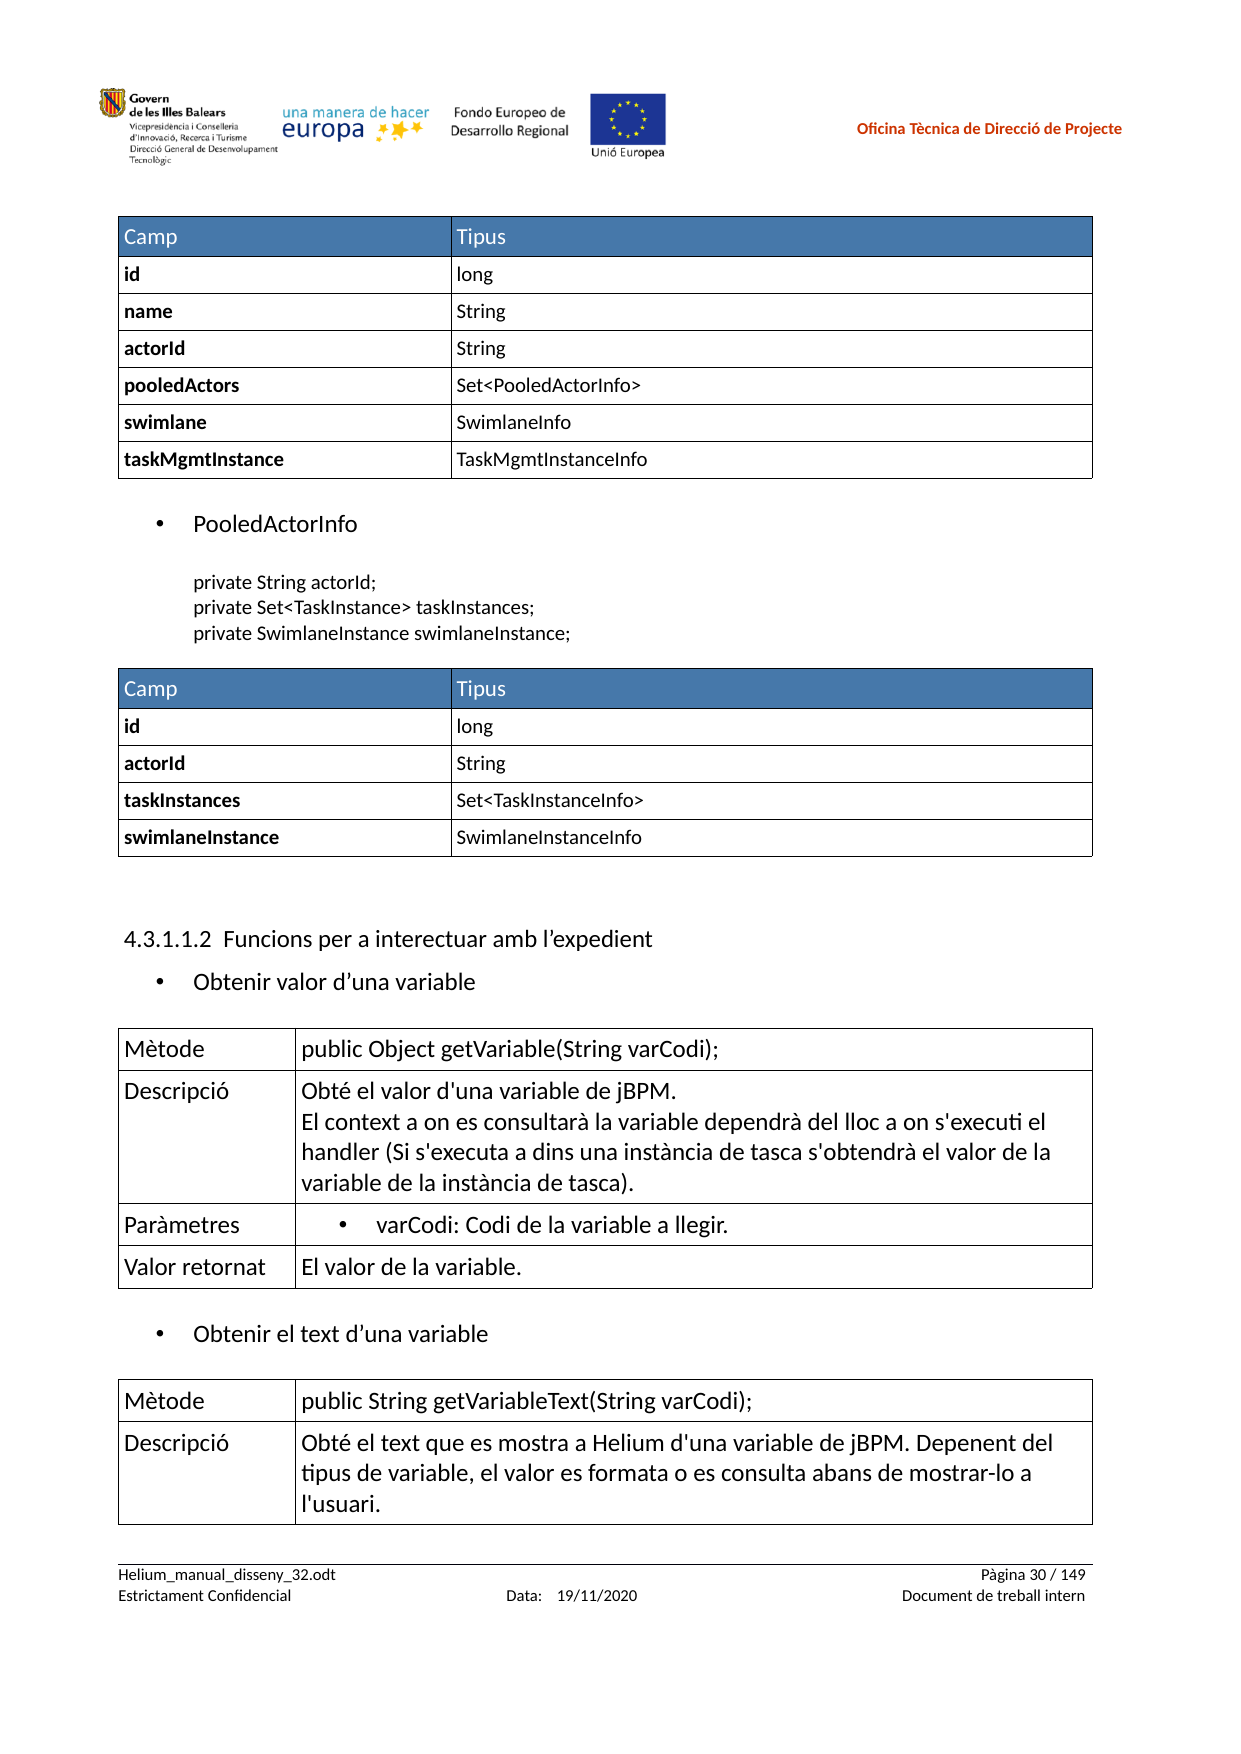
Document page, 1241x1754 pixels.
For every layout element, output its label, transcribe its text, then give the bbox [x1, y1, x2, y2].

table_cell taskMgmtInstance [119, 442, 451, 477]
table_header Tipus [452, 669, 1092, 708]
table_cell Descripció [119, 1422, 295, 1524]
table_cell Obté el text que es mostra a Helium d'una variable de jBPM. Depenent del tipus de variable, el valor es formata o es consulta abans de mostrar-lo a l'usuari. [296, 1422, 1092, 1524]
table_cell taskInstances [119, 783, 451, 819]
table_header public String getVariableText(String varCodi); [296, 1380, 1092, 1421]
table_header Camp [119, 669, 451, 708]
list Obtenir valor d’una variable [156, 967, 1122, 997]
picture [99, 87, 668, 166]
table_cell id [119, 257, 451, 293]
table_cell name [119, 294, 451, 329]
table_cell actorId [119, 331, 451, 367]
table_cell TaskMgmtInstanceInfo [452, 442, 1092, 477]
table_cell SwimlaneInstanceInfo [452, 820, 1092, 856]
table_cell swimlaneInstance [119, 820, 451, 856]
table_cell id [119, 709, 451, 745]
list Obtenir el text d’una variable [156, 1318, 1122, 1349]
table_cell Descripció [119, 1071, 295, 1203]
table_cell Set<TaskInstanceInfo> [452, 783, 1092, 819]
table_cell varCodi: Codi de la variable a llegir. [296, 1204, 1092, 1245]
list PooledActorInfo [156, 508, 1122, 539]
table_cell SwimlaneInfo [452, 405, 1092, 441]
text private String actorId; [118, 569, 1122, 594]
table_header Mètode [119, 1380, 295, 1421]
table_cell Paràmetres [119, 1204, 295, 1245]
table_cell Set<PooledActorInfo> [452, 368, 1092, 403]
table_header Camp [119, 217, 451, 256]
subtitle Funcions per a interectuar amb l’expedient [118, 924, 1122, 954]
table_cell actorId [119, 746, 451, 782]
table_cell String [452, 746, 1092, 782]
table_cell Valor retornat [119, 1246, 295, 1287]
table_header Mètode [119, 1029, 295, 1070]
table_header Tipus [452, 217, 1092, 256]
text private Set<TaskInstance> taskInstances; [118, 594, 1122, 620]
table_cell long [452, 709, 1092, 745]
table_cell swimlane [119, 405, 451, 441]
table_cell Obté el valor d'una variable de jBPM. El context a on es consultarà la variable dependrà del lloc a on s'executi el handler (Si s'executa a dins una instància de tasca s'obtendrà el valor de la variable de la instància de tasca). [296, 1071, 1092, 1203]
table_cell pooledActors [119, 368, 451, 403]
table_cell String [452, 294, 1092, 329]
table_cell El valor de la variable. [296, 1246, 1092, 1287]
text private SwimlaneInstance swimlaneInstance; [118, 620, 1122, 645]
table_cell long [452, 257, 1092, 293]
table_cell String [452, 331, 1092, 367]
table_header public Object getVariable(String varCodi); [296, 1029, 1092, 1070]
